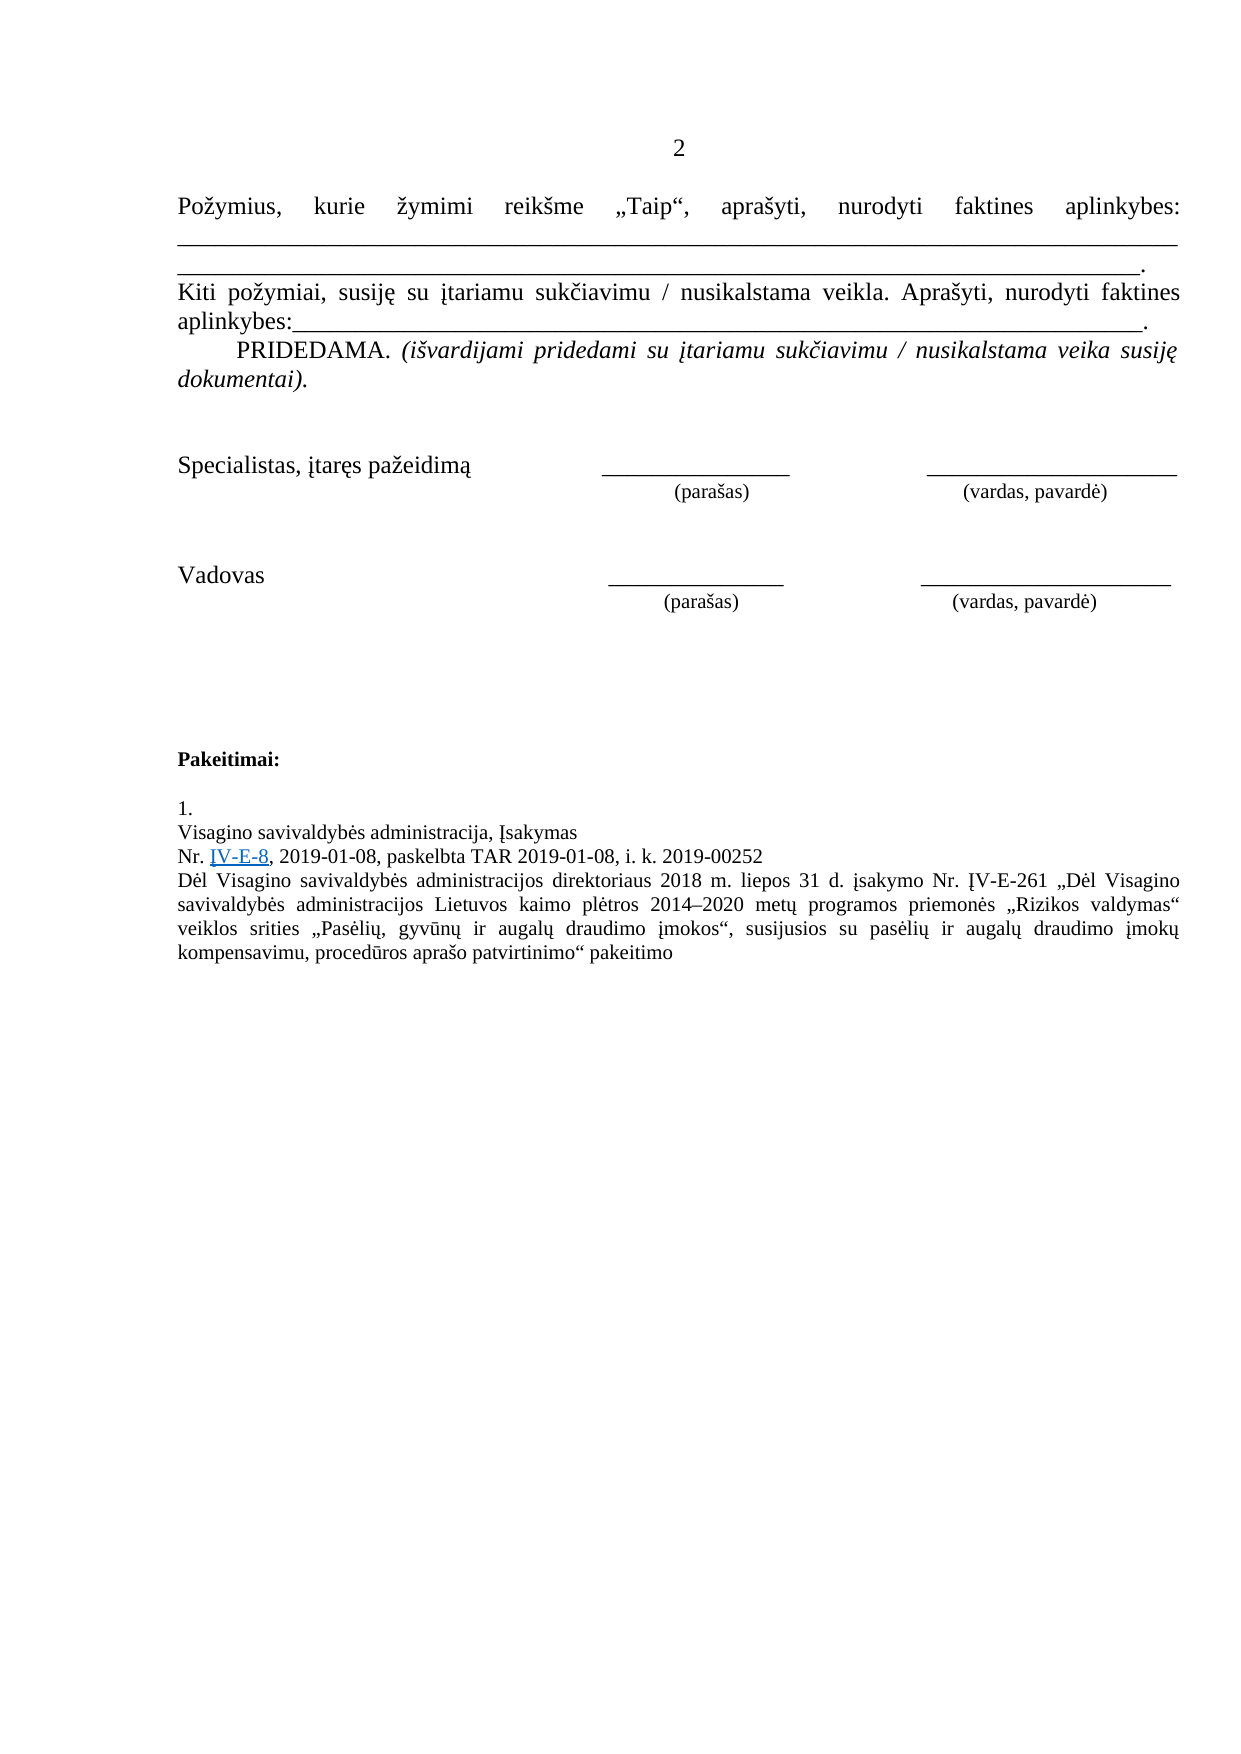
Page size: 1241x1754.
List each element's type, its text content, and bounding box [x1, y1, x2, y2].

text Specialistas, įtaręs pažeidimą _______________ ____________________ [177, 450, 1181, 479]
text Požymius, kurie žymimi reikšme „Taip“, aprašyti, nurodyti faktines aplinkybes: _____________________________________________________________________________________________________________________________________________________________. Kiti požymiai, susiję su įtariamu sukčiavimu / nusikalstama veikla. Aprašyti, nurodyti faktines aplinkybes:____________________________________________________________________. [177, 191, 1181, 335]
text Vadovas ______________ ____________________ [177, 560, 1181, 589]
text Dėl Visagino savivaldybės administracijos direktoriaus 2018 m. liepos 31 d. įsakymo Nr. ĮV-E-261 „Dėl Visagino savivaldybės administracijos Lietuvos kaimo plėtros 2014–2020 metų programos priemonės „Rizikos valdymas“ veiklos srities „Pasėlių, gyvūnų ir augalų draudimo įmokos“, susijusios su pasėlių ir augalų draudimo įmokų kompensavimu, procedūros aprašo patvirtinimo“ pakeitimo [177, 868, 1181, 964]
text (parašas) (vardas, pavardė) [177, 479, 1181, 503]
text Pakeitimai: [177, 747, 1181, 771]
text (parašas) (vardas, pavardė) [177, 589, 1181, 613]
text 1. [177, 796, 1181, 819]
text Visagino savivaldybės administracija, Įsakymas [177, 819, 1181, 844]
text PRIDEDAMA. (išvardijami pridedami su įtariamu sukčiavimu / nusikalstama veika susiję dokumentai). [177, 335, 1181, 392]
text Nr. ĮV-E-8, 2019-01-08, paskelbta TAR 2019-01-08, i. k. 2019-00252 [177, 844, 1181, 868]
